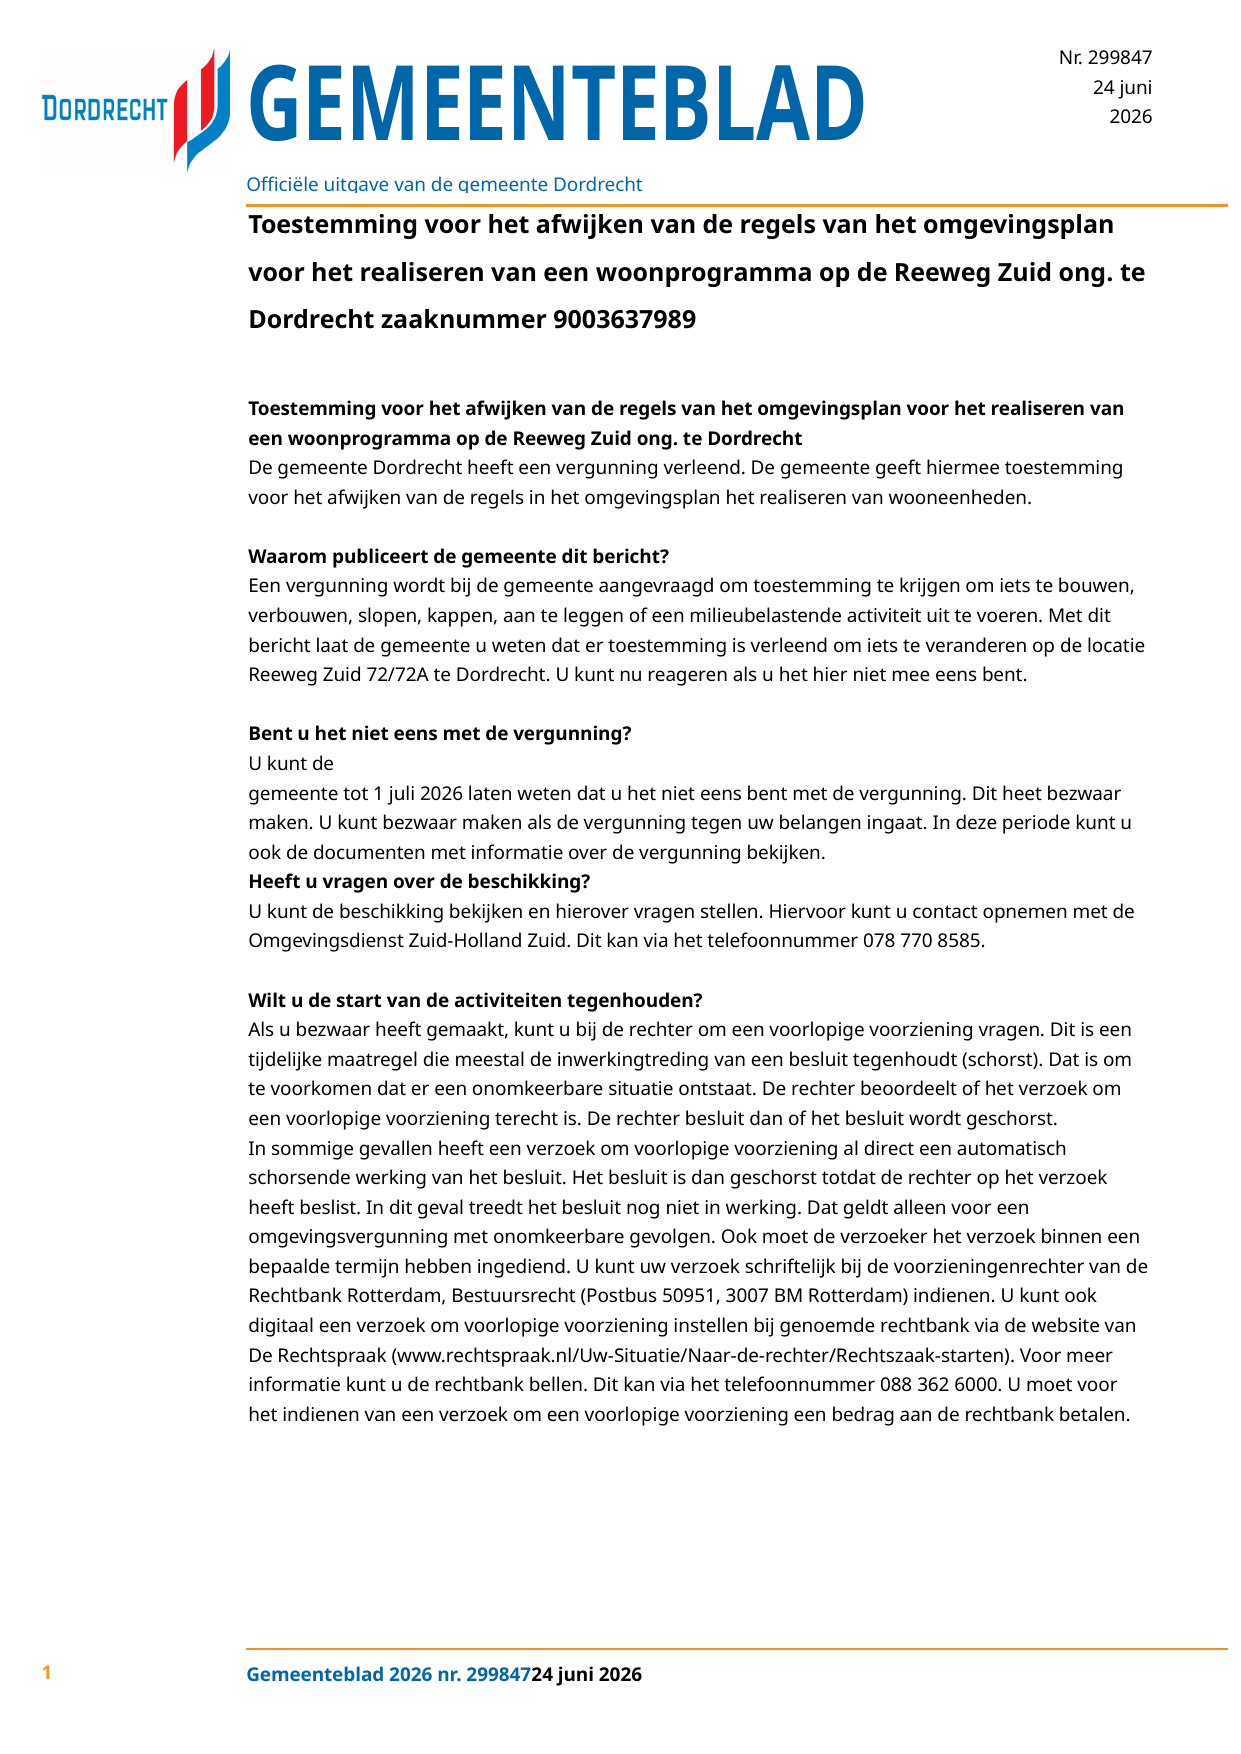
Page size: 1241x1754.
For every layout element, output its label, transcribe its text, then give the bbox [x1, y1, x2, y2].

text gemeente tot 1 juli 2026 laten weten dat u het niet eens bent met de vergunning. Dit heet bezwaar maken. U kunt bezwaar maken als de vergunning tegen uw belangen ingaat. In deze periode kunt u ook de documenten met informatie over de vergunning bekijken. [248, 780, 1152, 864]
text Als u bezwaar heeft gemaakt, kunt u bij de rechter om een voorlopige voorziening vragen. Dit is een tijdelijke maatregel die meestal de inwerkingtreding van een besluit tegenhoudt (schorst). Dat is om te voorkomen dat er een onomkeerbare situatie ontstaat. De rechter beoordeelt of het verzoek om een voorlopige voorziening terecht is. De rechter besluit dan of het besluit wordt geschorst. [248, 1016, 1152, 1131]
text Een vergunning wordt bij de gemeente aangevraagd om toestemming te krijgen om iets te bouwen, verbouwen, slopen, kappen, aan te leggen of een milieubelastende activiteit uit te voeren. Met dit bericht laat de gemeente u weten dat er toestemming is verleend om iets te veranderen op de locatie Reeweg Zuid 72/72A te Dordrecht. U kunt nu reageren als u het hier niet mee eens bent. [248, 573, 1152, 687]
text Wilt u de start van de activiteiten tegenhouden? [248, 987, 1152, 1012]
text In sommige gevallen heeft een verzoek om voorlopige voorziening al direct een automatisch schorsende werking van het besluit. Het besluit is dan geschorst totdat de rechter op het verzoek heeft beslist. In dit geval treedt het besluit nog niet in werking. Dat geldt alleen voor een omgevingsvergunning met onomkeerbare gevolgen. Ook moet de verzoeker het verzoek binnen een bepaalde termijn hebben ingediend. U kunt uw verzoek schriftelijk bij de voorzieningenrechter van de Rechtbank Rotterdam, Bestuursrecht (Postbus 50951, 3007 BM Rotterdam) indienen. U kunt ook digitaal een verzoek om voorlopige voorziening instellen bij genoemde rechtbank via de website van De Rechtspraak (www.rechtspraak.nl/Uw-Situatie/Naar-de-rechter/Rechtszaak-starten). Voor meer informatie kunt u de rechtbank bellen. Dit kan via het telefoonnummer 088 362 6000. U moet voor het indienen van een verzoek om een voorlopige voorziening een bedrag aan de rechtbank betalen. [248, 1135, 1152, 1427]
text Toestemming voor het afwijken van de regels van het omgevingsplan voor het realiseren van een woonprogramma op de Reeweg Zuid ong. te Dordrecht [248, 395, 1152, 450]
text U kunt de [248, 750, 1152, 776]
text Toestemming voor het afwijken van de regels van het omgevingsplan voor het realiseren van een woonprogramma op de Reeweg Zuid ong. te Dordrecht zaaknummer 9003637989 [248, 207, 1152, 336]
text U kunt de beschikking bekijken en hierover vragen stellen. Hiervoor kunt u contact opnemen met de Omgevingsdienst Zuid-Holland Zuid. Dit kan via het telefoonnummer 078 770 8585. [248, 898, 1152, 953]
text Waarom publiceert de gemeente dit bericht? [248, 543, 1152, 569]
text De gemeente Dordrecht heeft een vergunning verleend. De gemeente geeft hiermee toestemming voor het afwijken van de regels in het omgevingsplan het realiseren van wooneenheden. [248, 454, 1152, 509]
picture [41, 47, 231, 172]
text Heeft u vragen over de beschikking? [248, 868, 1152, 894]
text Bent u het niet eens met de vergunning? [248, 721, 1152, 746]
